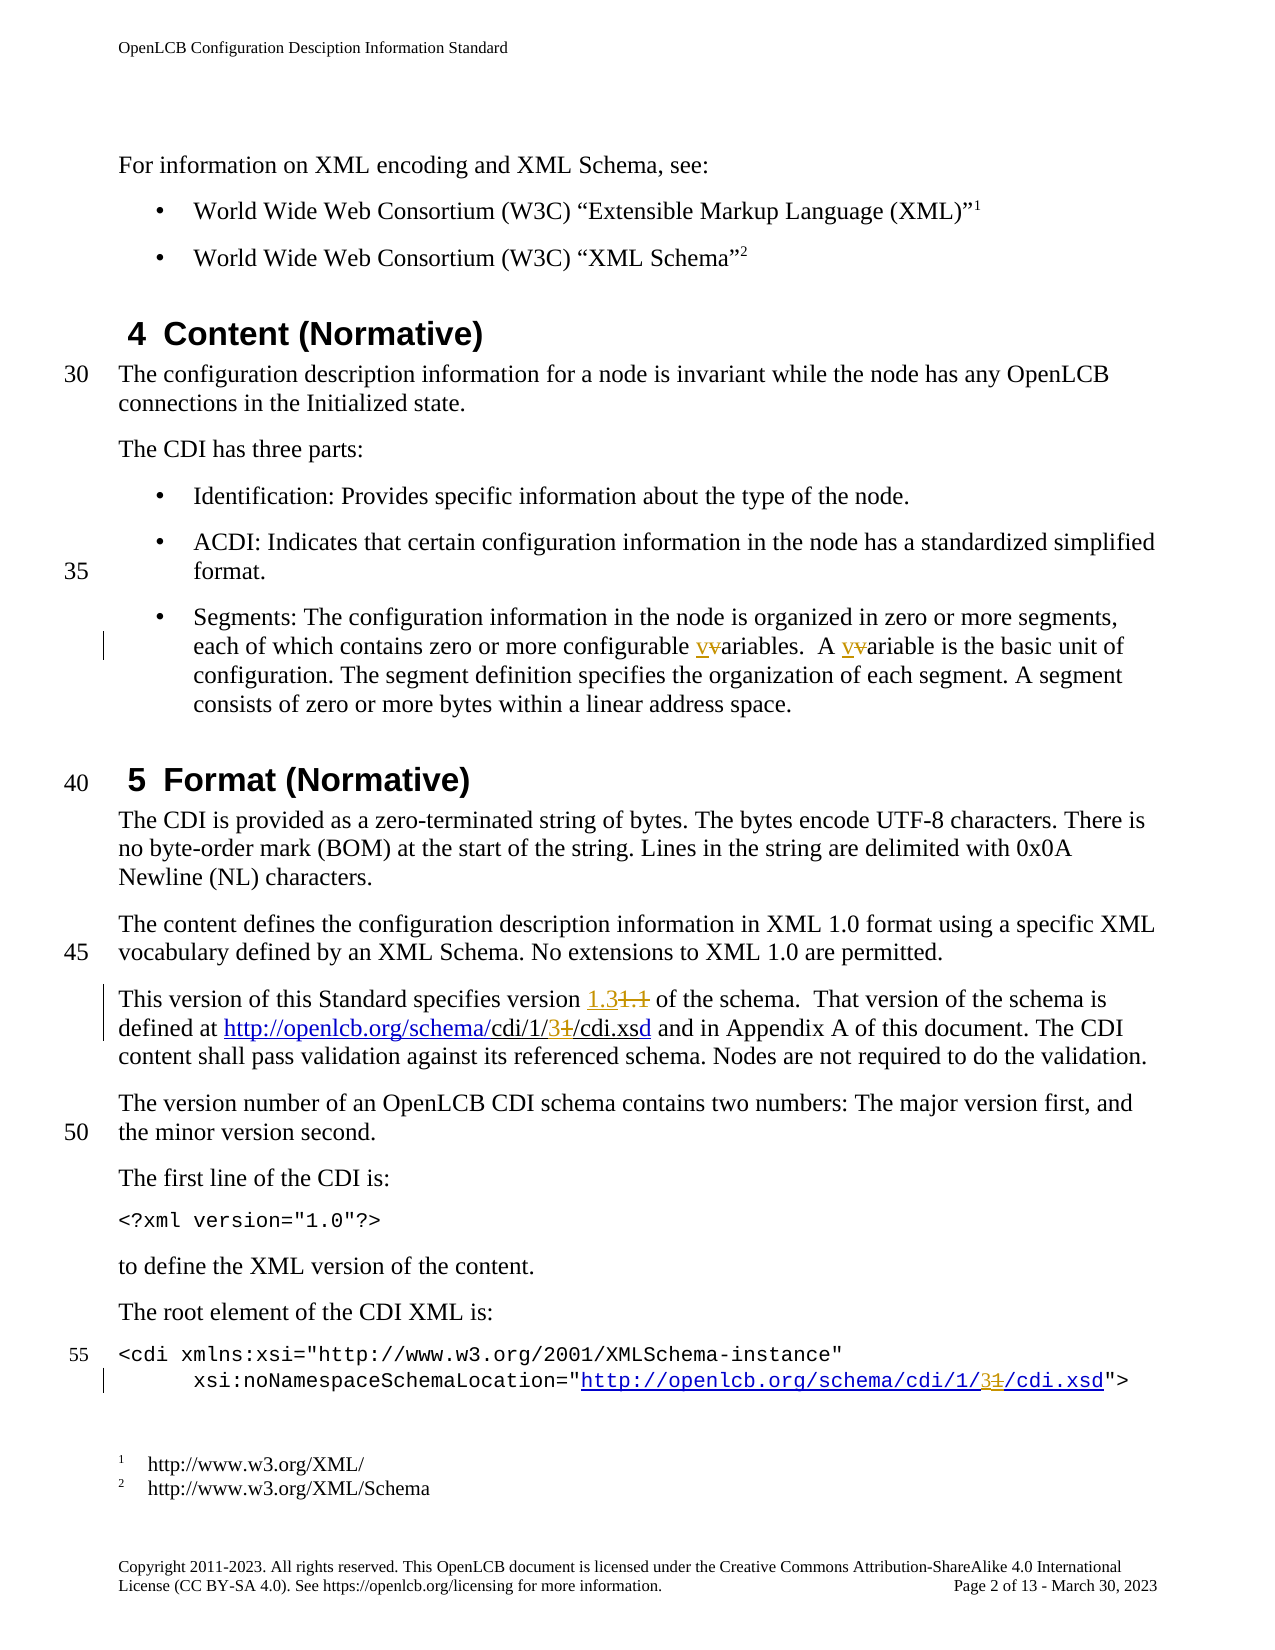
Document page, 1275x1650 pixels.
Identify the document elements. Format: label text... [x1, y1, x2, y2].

text The content defines the configuration description information in XML 1.0 format using a specific XML vocabulary defined by an XML Schema. No extensions to XML 1.0 are permitted. [118, 909, 1157, 966]
text <?xml version="1.0"?> [118, 1209, 1157, 1233]
text to define the XML version of the content. [118, 1251, 1157, 1280]
text The CDI has three parts: [118, 434, 1157, 463]
text The configuration description information for a node is invariant while the node has any OpenLCB connections in the Initialized state. [118, 359, 1157, 417]
list http://www.w3.org/XML/ [118, 1452, 1157, 1476]
text The version number of an OpenLCB CDI schema contains two numbers: The major version first, and the minor version second. [118, 1088, 1157, 1145]
text <cdi xmlns:xsi="http://www.w3.org/2001/XMLSchema-instance" xsi:noNamespaceSchemaLocation="http://openlcb.org/schema/cdi/1/3/cdi.xsd"> [118, 1344, 1157, 1393]
text The first line of the CDI is: [118, 1163, 1157, 1192]
text For information on XML encoding and XML Schema, see: [118, 150, 1157, 179]
text The root element of the CDI XML is: [118, 1297, 1157, 1326]
list Segments: The configuration information in the node is organized in zero or more segments, each of which contains zero or more configurable variables. A variable is the basic unit of configuration. The segment definition specifies the organization of each segment. A segment consists of zero or more bytes within a linear address space. [156, 602, 1157, 717]
list http://www.w3.org/XML/Schema [118, 1476, 1157, 1500]
subtitle Format (Normative) [118, 760, 1157, 798]
list World Wide Web Consortium (W3C) “XML Schema” [156, 243, 1157, 272]
list World Wide Web Consortium (W3C) “Extensible Markup Language (XML)” [156, 196, 1157, 225]
subtitle Content (Normative) [118, 314, 1157, 353]
list Identification: Provides specific information about the type of the node. [156, 481, 1157, 509]
text The CDI is provided as a zero-terminated string of bytes. The bytes encode UTF-8 characters. There is no byte-order mark (BOM) at the start of the string. Lines in the string are delimited with 0x0A Newline (NL) characters. [118, 805, 1157, 891]
text This version of this Standard specifies version 1.3 of the schema. That version of the schema is defined at http://openlcb.org/schema/cdi/1/3/cdi.xsd and in Appendix A of this document. The CDI content shall pass validation against its referenced schema. Nodes are not required to do the validation. [118, 984, 1157, 1070]
list ACDI: Indicates that certain configuration information in the node has a standardized simplified format. [156, 527, 1157, 585]
